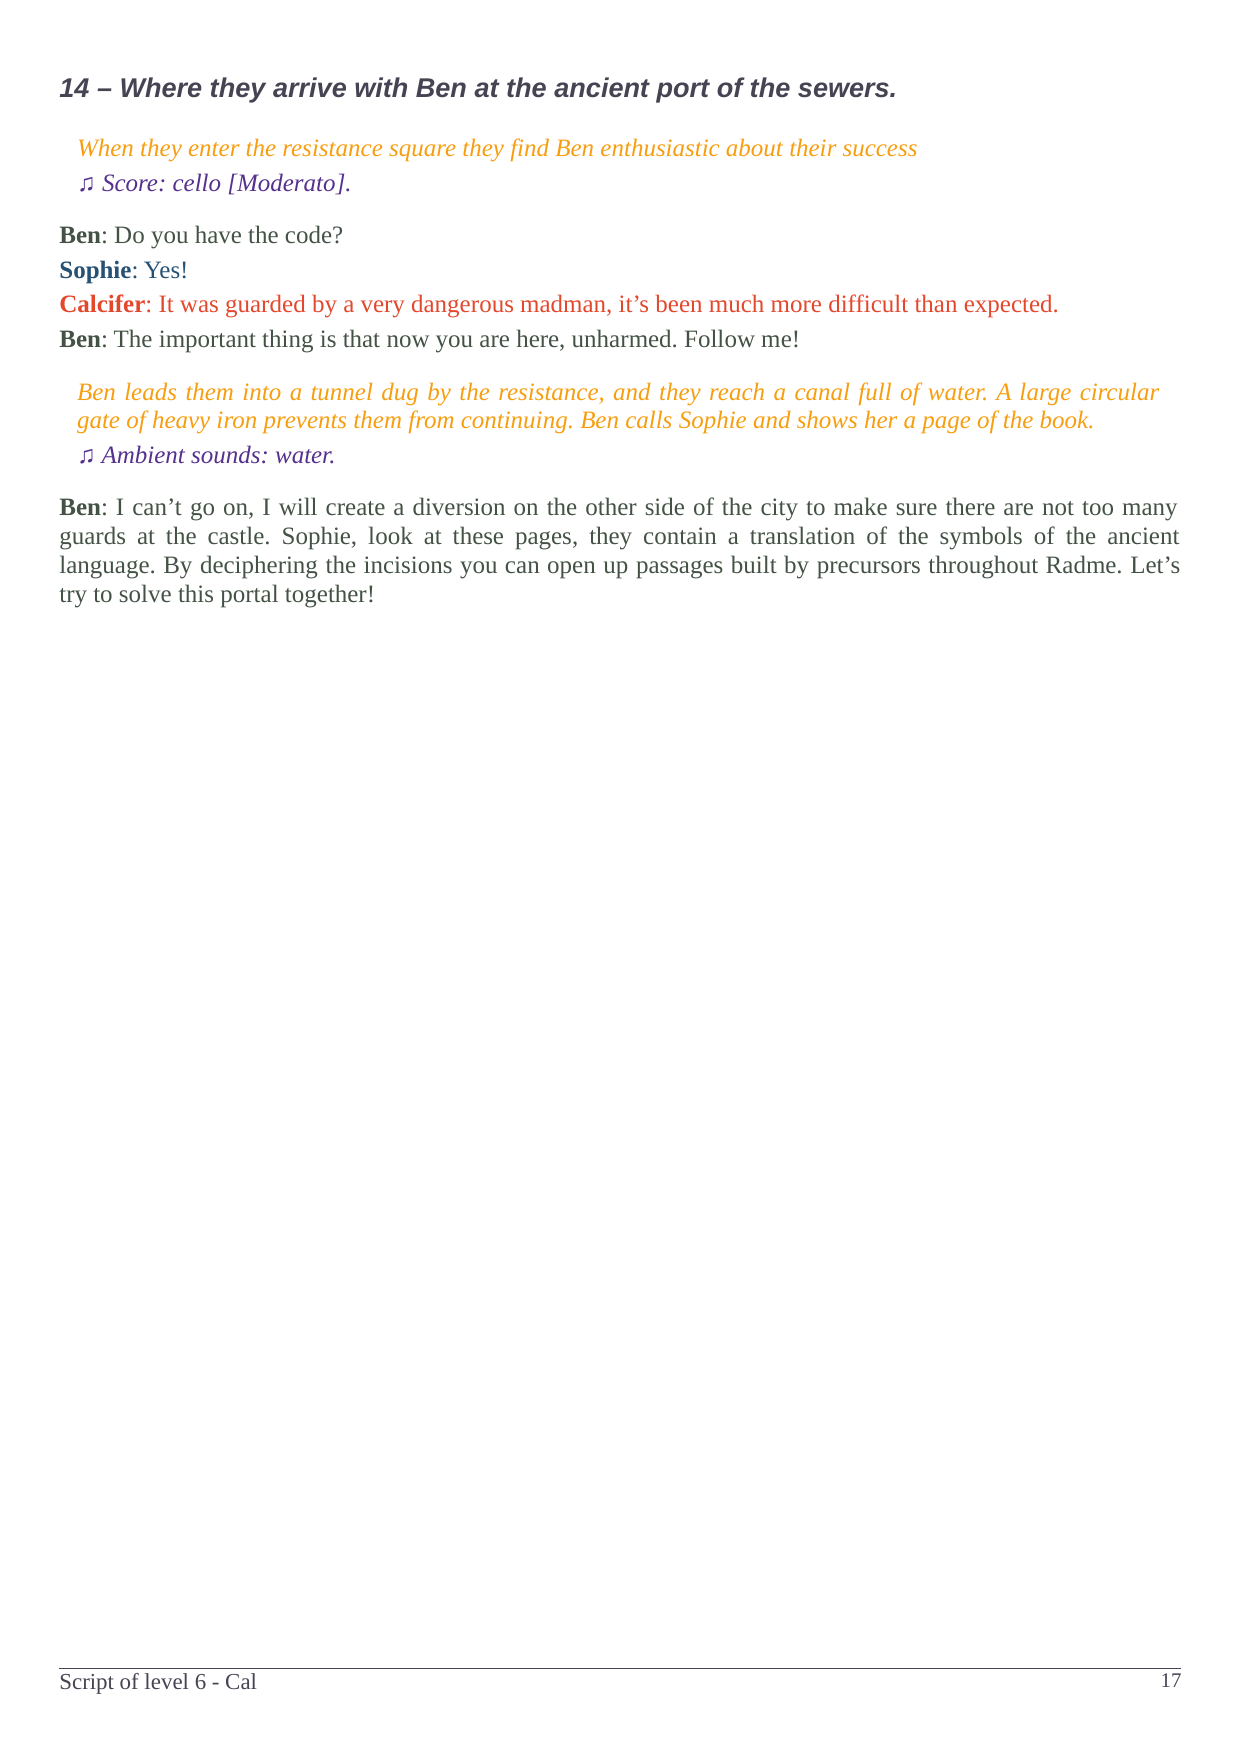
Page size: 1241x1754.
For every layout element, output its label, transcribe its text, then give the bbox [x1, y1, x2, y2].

text ♫ Ambient sounds: water. [59, 422, 1181, 486]
text Sophie: Yes! [59, 255, 1181, 283]
text ♫ Score: cello [Moderato]. [59, 150, 1181, 214]
text Calcifer: It was guarded by a very dangerous madman, it’s been much more difficult than expected. [59, 289, 1181, 318]
text Ben: The important thing is that now you are here, unharmed. Follow me! [59, 324, 1181, 353]
subtitle 14 – Where they arrive with Ben at the ancient port of the sewers. [59, 72, 1181, 103]
text Ben leads them into a tunnel dug by the resistance, and they reach a canal full of water. A large circular gate of heavy iron prevents them from continuing. Ben calls Sophie and shows her a page of the book. [59, 359, 1181, 422]
text Ben: I can’t go on, I will create a diversion on the other side of the city to make sure there are not too many guards at the castle. Sophie, look at these pages, they contain a translation of the symbols of the ancient language. By deciphering the incisions you can open up passages built by precursors throughout Radme. Let’s try to solve this portal together! [59, 492, 1181, 607]
text Ben: Do you have the code? [59, 220, 1181, 249]
text When they enter the resistance square they find Ben enthusiastic about their success [59, 115, 1181, 150]
